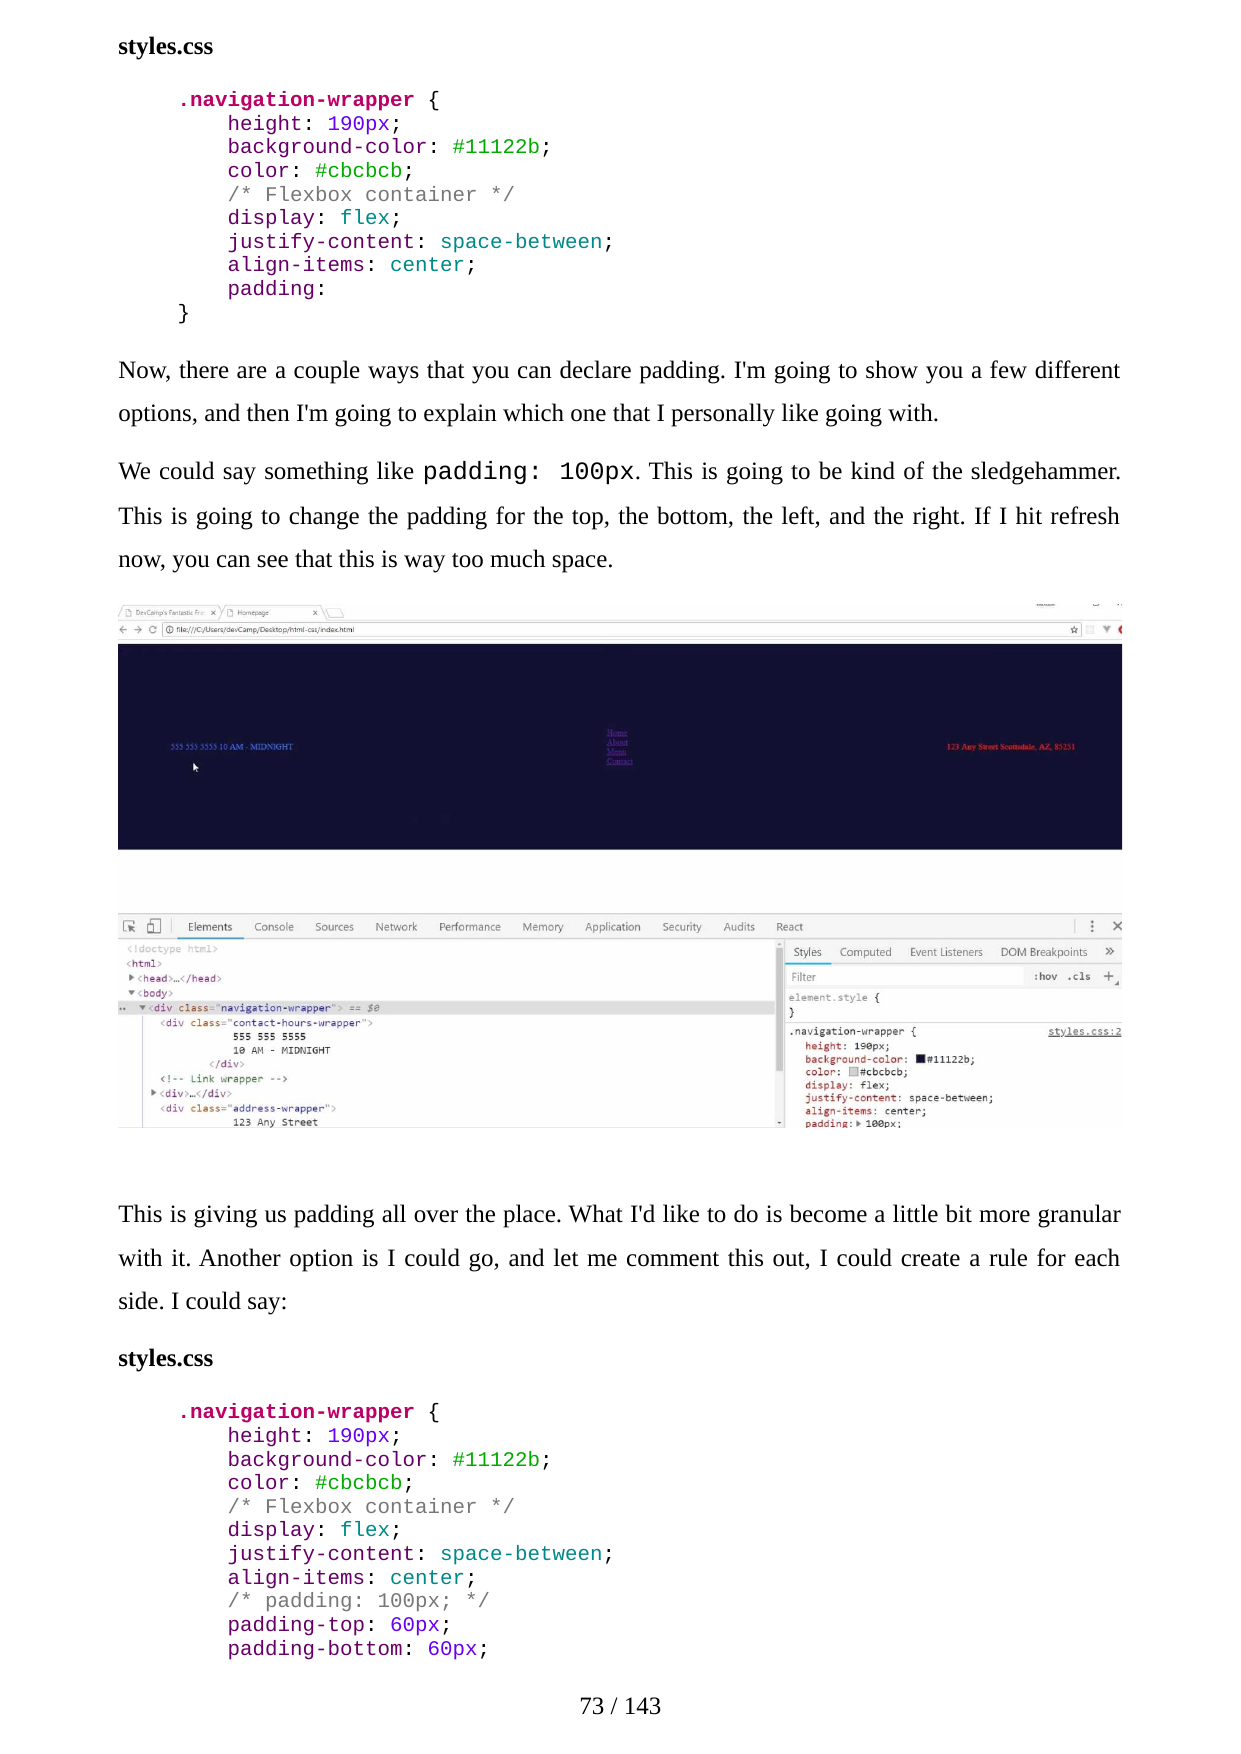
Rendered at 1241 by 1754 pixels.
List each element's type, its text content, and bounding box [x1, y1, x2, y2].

picture [118, 604, 1123, 1128]
text .navigation-wrapper { [177, 89, 1122, 113]
text background-color: #11122b; [177, 136, 1122, 160]
text display: flex; [177, 207, 1122, 231]
text padding: [177, 278, 1122, 302]
text } [177, 302, 1122, 325]
text align-items: center; [177, 1567, 1122, 1590]
text Now, there are a couple ways that you can declare padding. I'm going to show you a few different options, and then I'm going to explain which one that I personally like going with. [118, 355, 1122, 427]
text justify-content: space-between; [177, 231, 1122, 254]
text .navigation-wrapper { [177, 1401, 1122, 1425]
text height: 190px; [177, 113, 1122, 136]
text justify-content: space-between; [177, 1543, 1122, 1567]
text We could say something like padding: 100px. This is going to be kind of the sledgehammer. This is going to change the padding for the top, the bottom, the left, and the right. If I hit refresh now, you can see that this is way too much space. [118, 456, 1122, 573]
text background-color: #11122b; [177, 1448, 1122, 1472]
text padding-bottom: 60px; [177, 1638, 1122, 1661]
text /* Flexbox container */ [177, 1496, 1122, 1519]
text padding-top: 60px; [177, 1614, 1122, 1638]
text styles.css [118, 1343, 1122, 1372]
text height: 190px; [177, 1425, 1122, 1448]
text color: #cbcbcb; [177, 160, 1122, 183]
text /* padding: 100px; */ [177, 1590, 1122, 1614]
text styles.css [118, 31, 1122, 60]
text This is giving us padding all over the place. What I'd like to do is become a little bit more granular with it. Another option is I could go, and let me comment this out, I could create a rule for each side. I could say: [118, 1199, 1122, 1314]
text /* Flexbox container */ [177, 183, 1122, 207]
text display: flex; [177, 1519, 1122, 1543]
text color: #cbcbcb; [177, 1472, 1122, 1496]
text align-items: center; [177, 254, 1122, 278]
